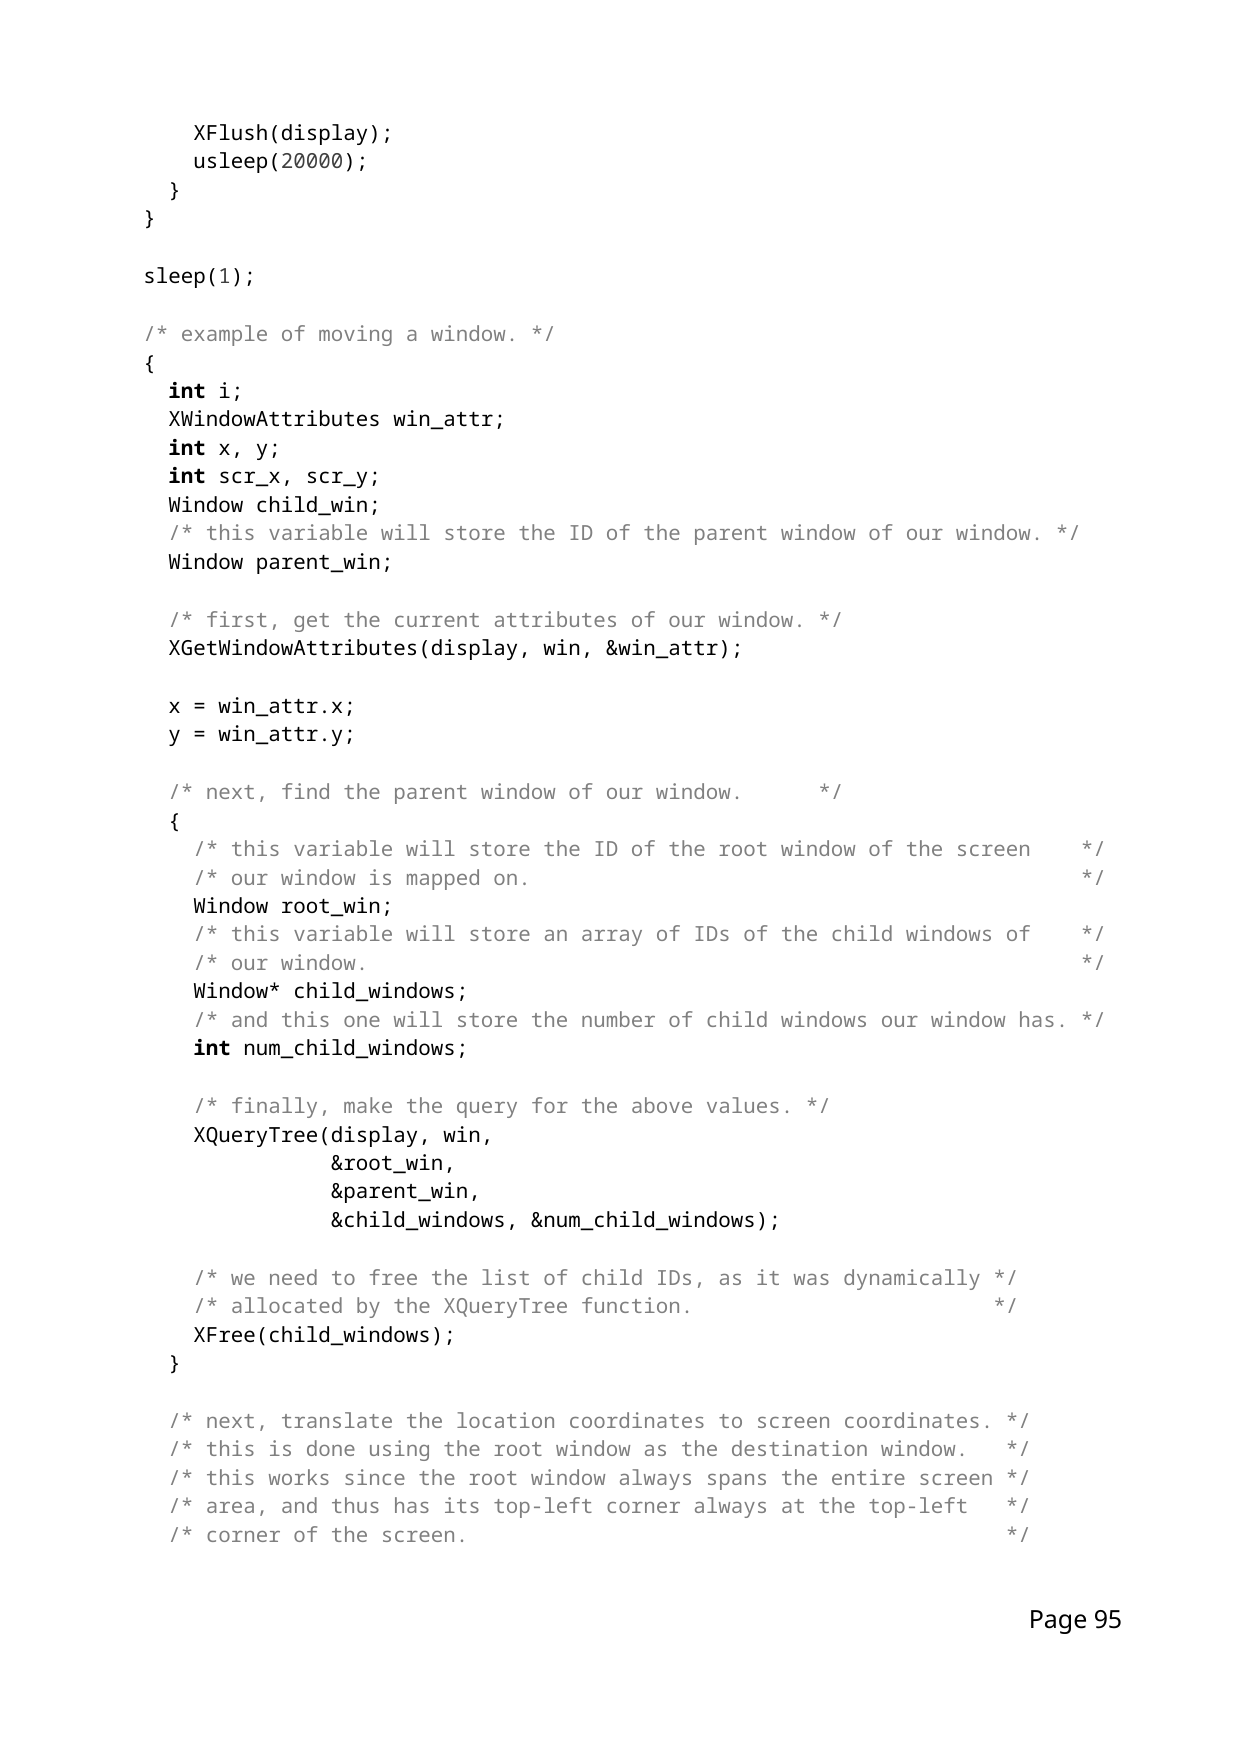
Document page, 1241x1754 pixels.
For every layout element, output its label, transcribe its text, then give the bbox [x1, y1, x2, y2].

text /* our window is mapped on. */ [118, 863, 1122, 891]
text y = win_attr.y; [118, 719, 1122, 748]
text } [118, 203, 1122, 232]
text int i; [118, 376, 1122, 404]
text /* we need to free the list of child IDs, as it was dynamically */ [118, 1263, 1122, 1291]
text Window child_win; [118, 490, 1122, 518]
text XFree(child_windows); [118, 1320, 1122, 1348]
text /* area, and thus has its top-left corner always at the top-left */ [118, 1491, 1122, 1520]
text /* this variable will store an array of IDs of the child windows of */ [118, 919, 1122, 948]
text int scr_x, scr_y; [118, 461, 1122, 490]
text /* finally, make the query for the above values. */ [118, 1091, 1122, 1120]
text XQueryTree(display, win, [118, 1120, 1122, 1148]
text XGetWindowAttributes(display, win, &win_attr); [118, 633, 1122, 662]
text sleep(1); [118, 261, 1122, 290]
text /* next, find the parent window of our window. */ [118, 777, 1122, 806]
text &parent_win, [118, 1177, 1122, 1205]
text /* next, translate the location coordinates to screen coordinates. */ [118, 1406, 1122, 1434]
text /* corner of the screen. */ [118, 1520, 1122, 1548]
text /* this variable will store the ID of the parent window of our window. */ [118, 518, 1122, 547]
text /* this is done using the root window as the destination window. */ [118, 1434, 1122, 1463]
text int x, y; [118, 433, 1122, 461]
text } [118, 1348, 1122, 1377]
text x = win_attr.x; [118, 691, 1122, 719]
text { [118, 806, 1122, 834]
text &root_win, [118, 1148, 1122, 1177]
text { [118, 348, 1122, 376]
text /* and this one will store the number of child windows our window has. */ [118, 1005, 1122, 1033]
text Window* child_windows; [118, 976, 1122, 1005]
text &child_windows, &num_child_windows); [118, 1205, 1122, 1233]
text /* this variable will store the ID of the root window of the screen */ [118, 834, 1122, 863]
text } [118, 175, 1122, 203]
text /* example of moving a window. */ [118, 319, 1122, 348]
text /* first, get the current attributes of our window. */ [118, 605, 1122, 633]
text /* our window. */ [118, 948, 1122, 976]
text Window root_win; [118, 891, 1122, 919]
text Window parent_win; [118, 547, 1122, 575]
text /* this works since the root window always spans the entire screen */ [118, 1463, 1122, 1491]
text /* allocated by the XQueryTree function. */ [118, 1291, 1122, 1320]
text XWindowAttributes win_attr; [118, 404, 1122, 433]
text XFlush(display); [118, 118, 1122, 147]
text int num_child_windows; [118, 1033, 1122, 1062]
text usleep(20000); [118, 147, 1122, 175]
